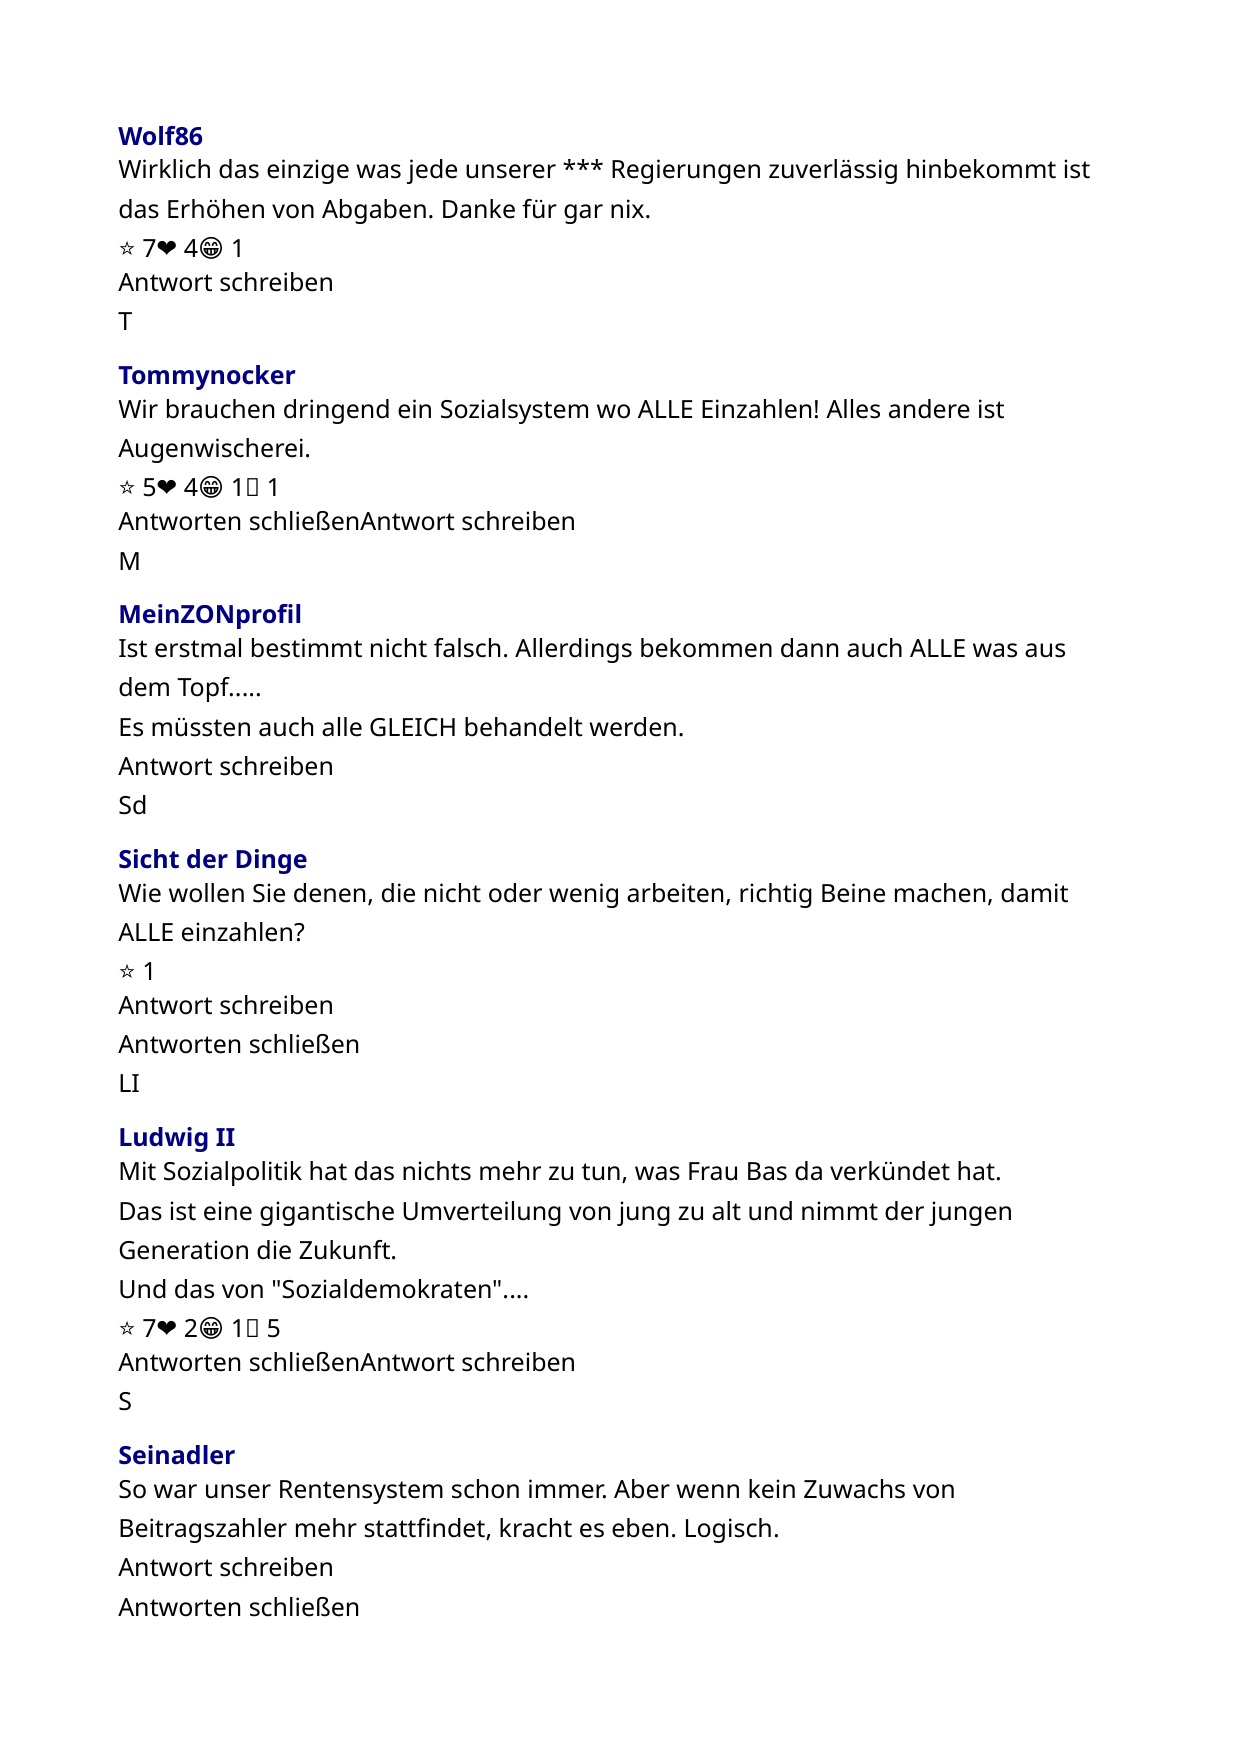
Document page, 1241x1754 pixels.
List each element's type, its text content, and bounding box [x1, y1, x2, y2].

text Antworten schließen [118, 1589, 1122, 1623]
text ⭐️ 7❤️ 4😁 1 [118, 231, 1122, 264]
text T [118, 304, 1122, 338]
text Wirklich das einzige was jede unserer *** Regierungen zuverlässig hinbekommt ist das Erhöhen von Abgaben. Danke für gar nix. [118, 152, 1122, 225]
text Antworten schließen [118, 1027, 1122, 1061]
text Antwort schreiben [118, 988, 1122, 1022]
text Wir brauchen dringend ein Sozialsystem wo ALLE Einzahlen! Alles andere ist Augenwischerei. [118, 392, 1122, 465]
text Sd [118, 788, 1122, 822]
text Antworten schließenAntwort schreiben [118, 1345, 1122, 1379]
text ⭐️ 5❤️ 4😁 1🤨 1 [118, 470, 1122, 504]
text Das ist eine gigantische Umverteilung von jung zu alt und nimmt der jungen Generation die Zukunft. [118, 1193, 1122, 1266]
text Antworten schließenAntwort schreiben [118, 504, 1122, 538]
subtitle Ludwig II [118, 1120, 1122, 1154]
text ⭐️ 1 [118, 954, 1122, 988]
text Antwort schreiben [118, 1550, 1122, 1584]
subtitle MeinZONprofil [118, 597, 1122, 631]
text ⭐️ 7❤️ 2😁 1🤨 5 [118, 1311, 1122, 1345]
text M [118, 543, 1122, 577]
subtitle Wolf86 [118, 118, 1122, 152]
text Es müssten auch alle GLEICH behandelt werden. [118, 709, 1122, 743]
subtitle Tommynocker [118, 357, 1122, 392]
text Und das von "Sozialdemokraten".... [118, 1271, 1122, 1306]
text Ist erstmal bestimmt nicht falsch. Allerdings bekommen dann auch ALLE was aus dem Topf..... [118, 631, 1122, 704]
text LI [118, 1066, 1122, 1100]
text Antwort schreiben [118, 264, 1122, 299]
text Antwort schreiben [118, 748, 1122, 782]
subtitle Seinadler [118, 1438, 1122, 1472]
text So war unser Rentensystem schon immer. Aber wenn kein Zuwachs von Beitragszahler mehr stattfindet, kracht es eben. Logisch. [118, 1472, 1122, 1545]
subtitle Sicht der Dinge [118, 841, 1122, 875]
text Wie wollen Sie denen, die nicht oder wenig arbeiten, richtig Beine machen, damit ALLE einzahlen? [118, 875, 1122, 949]
text S [118, 1384, 1122, 1418]
text Mit Sozialpolitik hat das nichts mehr zu tun, was Frau Bas da verkündet hat. [118, 1154, 1122, 1188]
